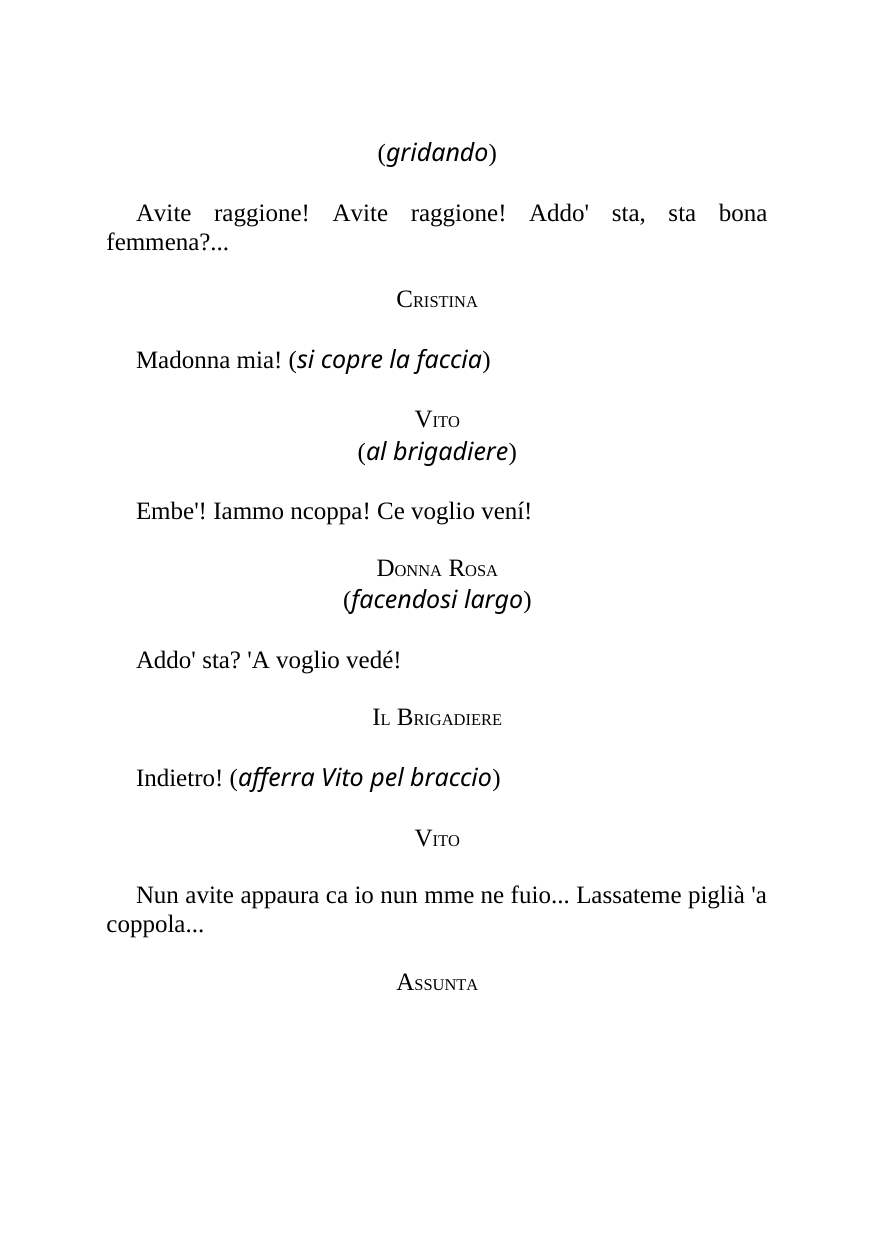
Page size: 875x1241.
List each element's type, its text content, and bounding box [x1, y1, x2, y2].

text Embe'! Iammo ncoppa! Ce voglio vení! [106, 496, 768, 525]
text Assunta [106, 967, 768, 995]
text (facendosi largo) [106, 582, 768, 616]
text Vito [106, 404, 768, 433]
text (gridando) [106, 135, 768, 169]
text Indietro! (afferra Vito pel braccio) [106, 760, 768, 794]
text Cristina [106, 284, 768, 313]
text Nun avite appaura ca io nun mme ne fuio... Lassateme piglià 'a coppola... [106, 880, 768, 938]
text (al brigadiere) [106, 433, 768, 467]
text Donna Rosa [106, 553, 768, 582]
text Avite raggione! Avite raggione! Addo' sta, sta bona femmena?... [106, 198, 768, 255]
text Addo' sta? 'A voglio vedé! [106, 645, 768, 674]
text Madonna mia! (si copre la faccia) [106, 342, 768, 376]
text Il Brigadiere [106, 702, 768, 731]
text Vito [106, 823, 768, 852]
